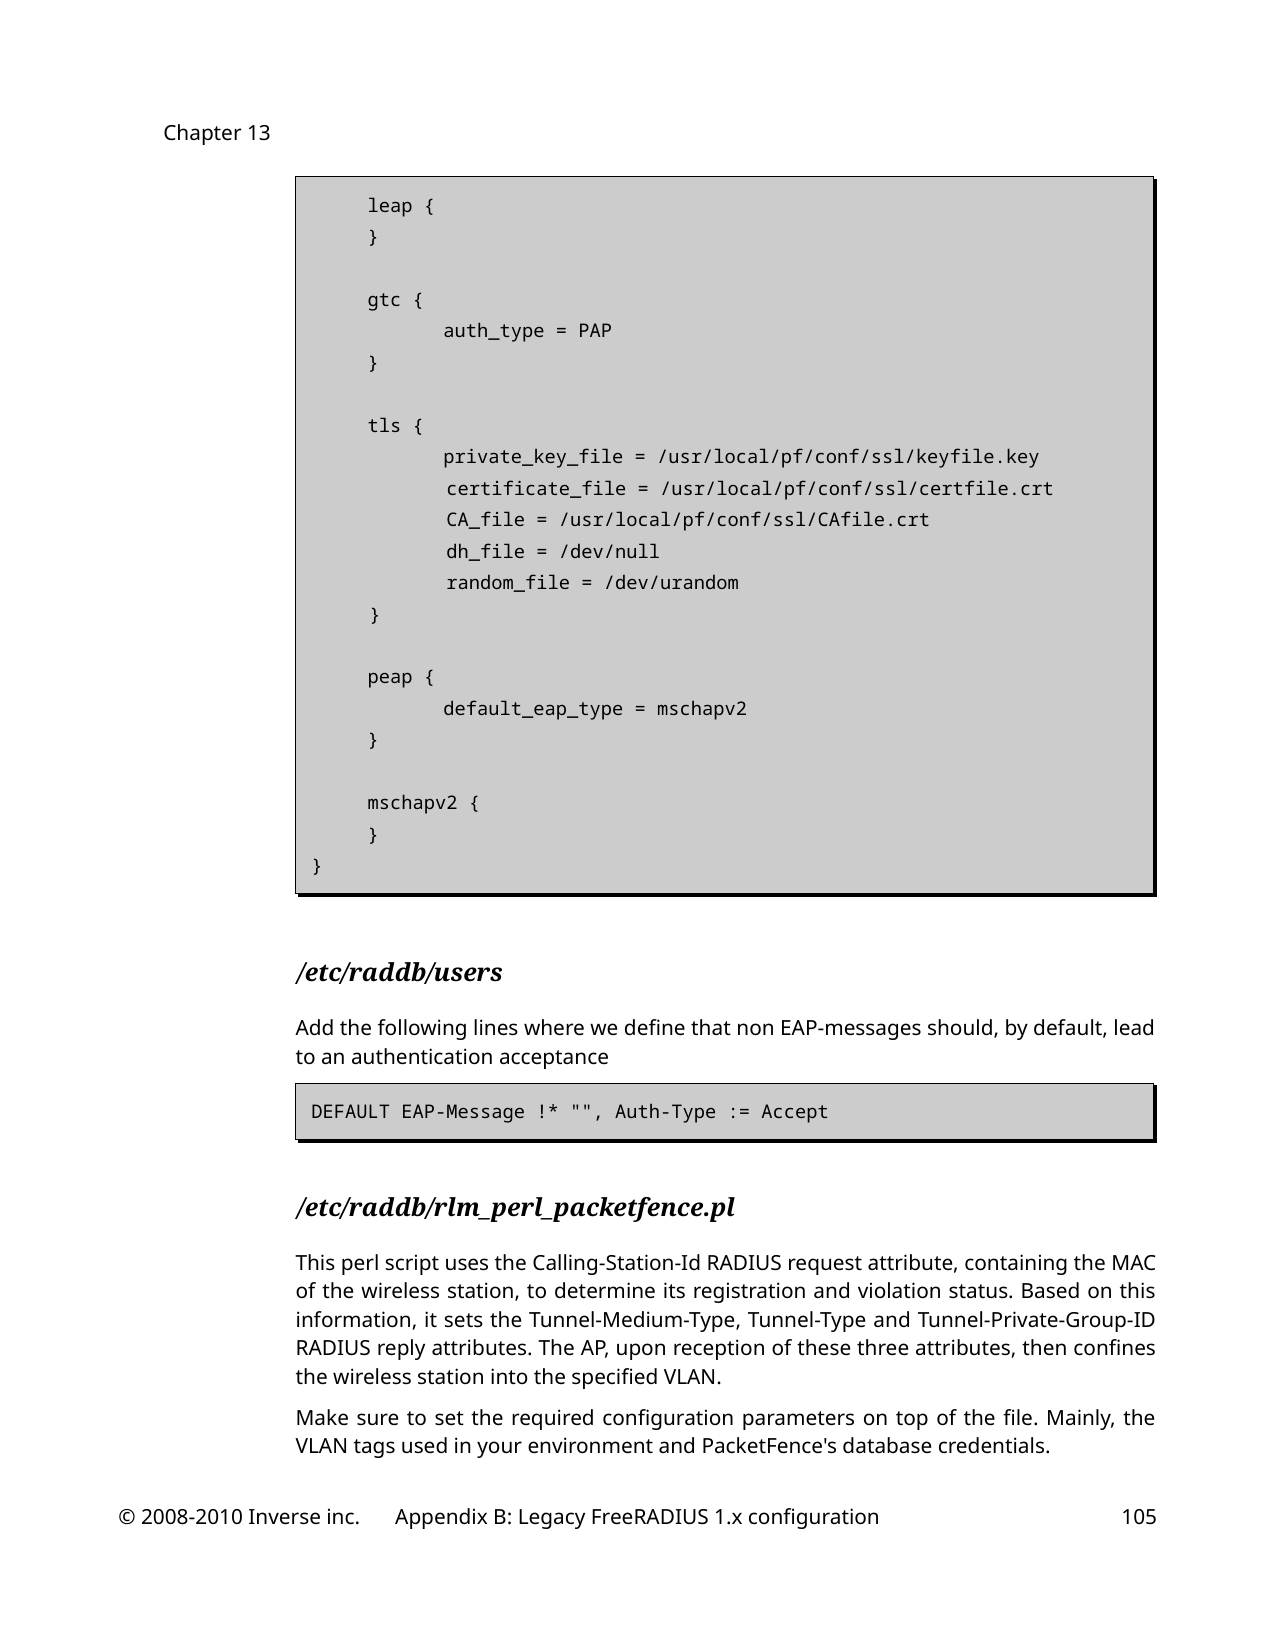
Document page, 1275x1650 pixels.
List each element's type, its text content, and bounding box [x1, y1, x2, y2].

text } [296, 711, 1153, 742]
text auth_type = PAP [296, 302, 1153, 333]
text } [296, 585, 1153, 616]
text } [296, 837, 1153, 893]
text private_key_file = /usr/local/pf/conf/ssl/keyfile.key [296, 428, 1153, 459]
text default_eap_type = mschapv2 [296, 679, 1153, 711]
text Make sure to set the required configuration parameters on top of the file. Mainly, the VLAN tags used in your environment and PacketFence's database credentials. [295, 1403, 1157, 1460]
text Add the following lines where we define that non EAP-messages should, by default, lead to an authentication acceptance [295, 1013, 1157, 1070]
text This perl script uses the Calling-Station-Id RADIUS request attribute, containing the MAC of the wireless station, to determine its registration and violation status. Based on this information, it sets the Tunnel-Medium-Type, Tunnel-Type and Tunnel-Private-Group-ID RADIUS reply attributes. The AP, upon reception of these three attributes, then confines the wireless station into the specified VLAN. [295, 1248, 1157, 1390]
text tls { [296, 396, 1153, 428]
text CA_file = /usr/local/pf/conf/ssl/CAfile.crt [296, 491, 1153, 522]
text } [296, 207, 1153, 239]
subtitle /etc/raddb/users [260, 955, 1157, 988]
text gtc { [296, 270, 1153, 302]
text certificate_file = /usr/local/pf/conf/ssl/certfile.crt [296, 459, 1153, 491]
text dh_file = /dev/null [296, 522, 1153, 553]
text peap { [296, 648, 1153, 679]
subtitle /etc/raddb/rlm_perl_packetfence.pl [260, 1190, 1157, 1223]
text leap { [296, 177, 1153, 207]
text DEFAULT EAP-Message !* "", Auth-Type := Accept [296, 1084, 1153, 1139]
text } [296, 333, 1153, 365]
text mschapv2 { [296, 774, 1153, 805]
text random_file = /dev/urandom [296, 553, 1153, 585]
text } [296, 805, 1153, 837]
